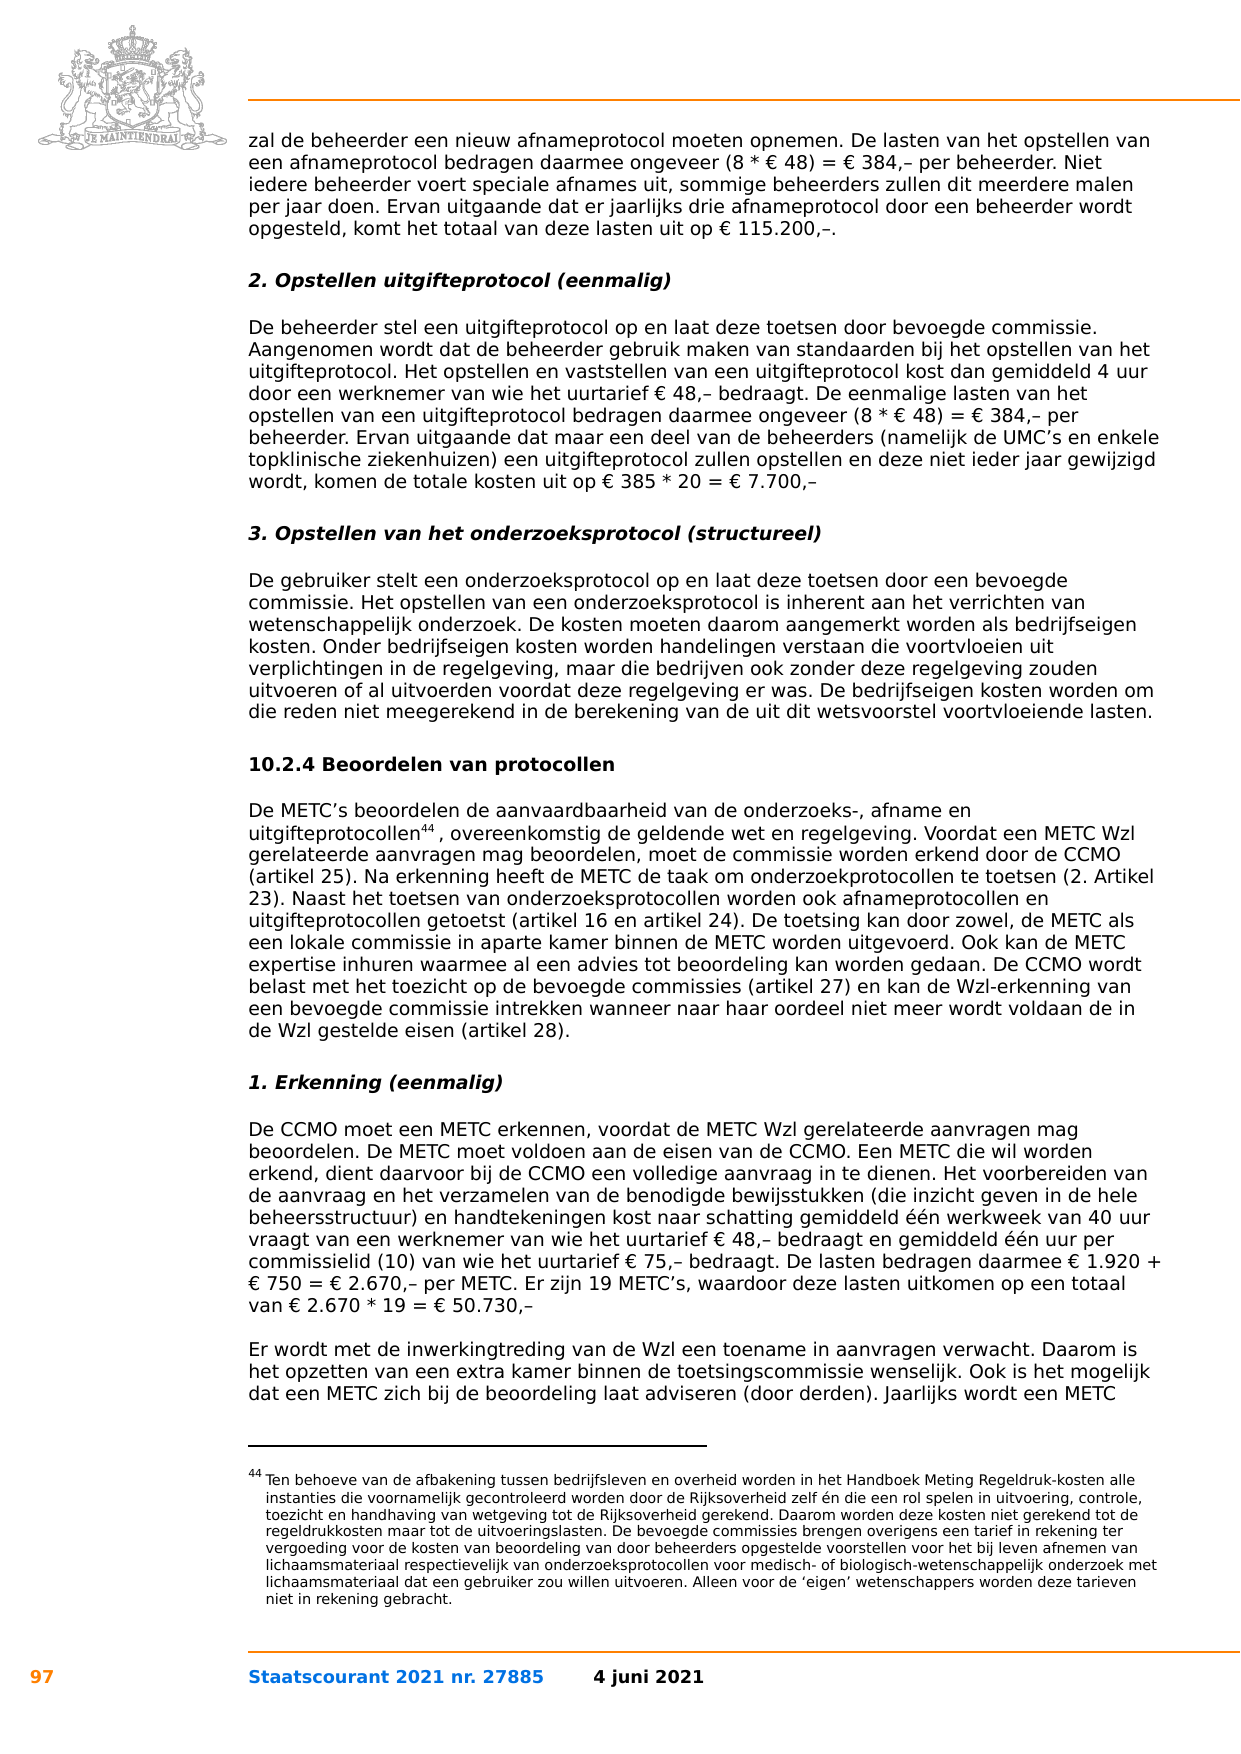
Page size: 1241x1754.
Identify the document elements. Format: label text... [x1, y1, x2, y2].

text Ten behoeve van de afbakening tussen bedrijfsleven en overheid worden in het Handboek Meting Regeldruk-kosten alle instanties die voornamelijk gecontroleerd worden door de Rijksoverheid zelf én die een rol spelen in uitvoering, controle, toezicht en handhaving van wetgeving tot de Rijksoverheid gerekend. Daarom worden deze kosten niet gerekend tot de regeldrukkosten maar tot de uitvoeringslasten. De bevoegde commissies brengen overigens een tarief in rekening ter vergoeding voor de kosten van beoordeling van door beheerders opgestelde voorstellen voor het bij leven afnemen van lichaamsmateriaal respectievelijk van onderzoeksprotocollen voor medisch- of biologisch-wetenschappelijk onderzoek met lichaamsmateriaal dat een gebruiker zou willen uitvoeren. Alleen voor de ‘eigen’ wetenschappers worden deze tarieven niet in rekening gebracht. [248, 1468, 1163, 1608]
subtitle 10.2.4 Beoordelen van protocollen [248, 753, 1163, 775]
subtitle 3. Opstellen van het onderzoeksprotocol (structureel) [248, 523, 1163, 544]
text De beheerder stel een uitgifteprotocol op en laat deze toetsen door bevoegde commissie. Aangenomen wordt dat de beheerder gebruik maken van standaarden bij het opstellen van het uitgifteprotocol. Het opstellen en vaststellen van een uitgifteprotocol kost dan gemiddeld 4 uur door een werknemer van wie het uurtarief € 48,– bedraagt. De eenmalige lasten van het opstellen van een uitgifteprotocol bedragen daarmee ongeveer (8 * € 48) = € 384,– per beheerder. Ervan uitgaande dat maar een deel van de beheerders (namelijk de UMC’s en enkele topklinische ziekenhuizen) een uitgifteprotocol zullen opstellen en deze niet ieder jaar gewijzigd wordt, komen de totale kosten uit op € 385 * 20 = € 7.700,– [248, 317, 1163, 493]
text zal de beheerder een nieuw afnameprotocol moeten opnemen. De lasten van het opstellen van een afnameprotocol bedragen daarmee ongeveer (8 * € 48) = € 384,– per beheerder. Niet iedere beheerder voert speciale afnames uit, sommige beheerders zullen dit meerdere malen per jaar doen. Ervan uitgaande dat er jaarlijks drie afnameprotocol door een beheerder wordt opgesteld, komt het totaal van deze lasten uit op € 115.200,–. [248, 130, 1163, 240]
text De CCMO moet een METC erkennen, voordat de METC Wzl gerelateerde aanvragen mag beoordelen. De METC moet voldoen aan de eisen van de CCMO. Een METC die wil worden erkend, dient daarvoor bij de CCMO een volledige aanvraag in te dienen. Het voorbereiden van de aanvraag en het verzamelen van de benodigde bewijsstukken (die inzicht geven in de hele beheersstructuur) en handtekeningen kost naar schatting gemiddeld één werkweek van 40 uur vraagt van een werknemer van wie het uurtarief € 48,– bedraagt en gemiddeld één uur per commissielid (10) van wie het uurtarief € 75,– bedraagt. De lasten bedragen daarmee € 1.920 + € 750 = € 2.670,– per METC. Er zijn 19 METC’s, waardoor deze lasten uitkomen op een totaal van € 2.670 * 19 = € 50.730,– [248, 1119, 1163, 1317]
text Er wordt met de inwerkingtreding van de Wzl een toename in aanvragen verwacht. Daarom is het opzetten van een extra kamer binnen de toetsingscommissie wenselijk. Ook is het mogelijk dat een METC zich bij de beoordeling laat adviseren (door derden). Jaarlijks wordt een METC [248, 1339, 1163, 1405]
text De METC’s beoordelen de aanvaardbaarheid van de onderzoeks-, afname en uitgifteprotocollen, overeenkomstig de geldende wet en regelgeving. Voordat een METC Wzl gerelateerde aanvragen mag beoordelen, moet de commissie worden erkend door de CCMO (artikel 25). Na erkenning heeft de METC de taak om onderzoekprotocollen te toetsen (2. Artikel 23). Naast het toetsen van onderzoeksprotocollen worden ook afnameprotocollen en uitgifteprotocollen getoetst (artikel 16 en artikel 24). De toetsing kan door zowel, de METC als een lokale commissie in aparte kamer binnen de METC worden uitgevoerd. Ook kan de METC expertise inhuren waarmee al een advies tot beoordeling kan worden gedaan. De CCMO wordt belast met het toezicht op de bevoegde commissies (artikel 27) en kan de Wzl-erkenning van een bevoegde commissie intrekken wanneer naar haar oordeel niet meer wordt voldaan de in de Wzl gestelde eisen (artikel 28). [248, 800, 1163, 1042]
text De gebruiker stelt een onderzoeksprotocol op en laat deze toetsen door een bevoegde commissie. Het opstellen van een onderzoeksprotocol is inherent aan het verrichten van wetenschappelijk onderzoek. De kosten moeten daarom aangemerkt worden als bedrijfseigen kosten. Onder bedrijfseigen kosten worden handelingen verstaan die voortvloeien uit verplichtingen in de regelgeving, maar die bedrijven ook zonder deze regelgeving zouden uitvoeren of al uitvoerden voordat deze regelgeving er was. De bedrijfseigen kosten worden om die reden niet meegerekend in de berekening van de uit dit wetsvoorstel voortvloeiende lasten. [248, 569, 1163, 723]
subtitle 2. Opstellen uitgifteprotocol (eenmalig) [248, 270, 1163, 292]
subtitle 1. Erkenning (eenmalig) [248, 1072, 1163, 1094]
picture [38, 25, 227, 150]
